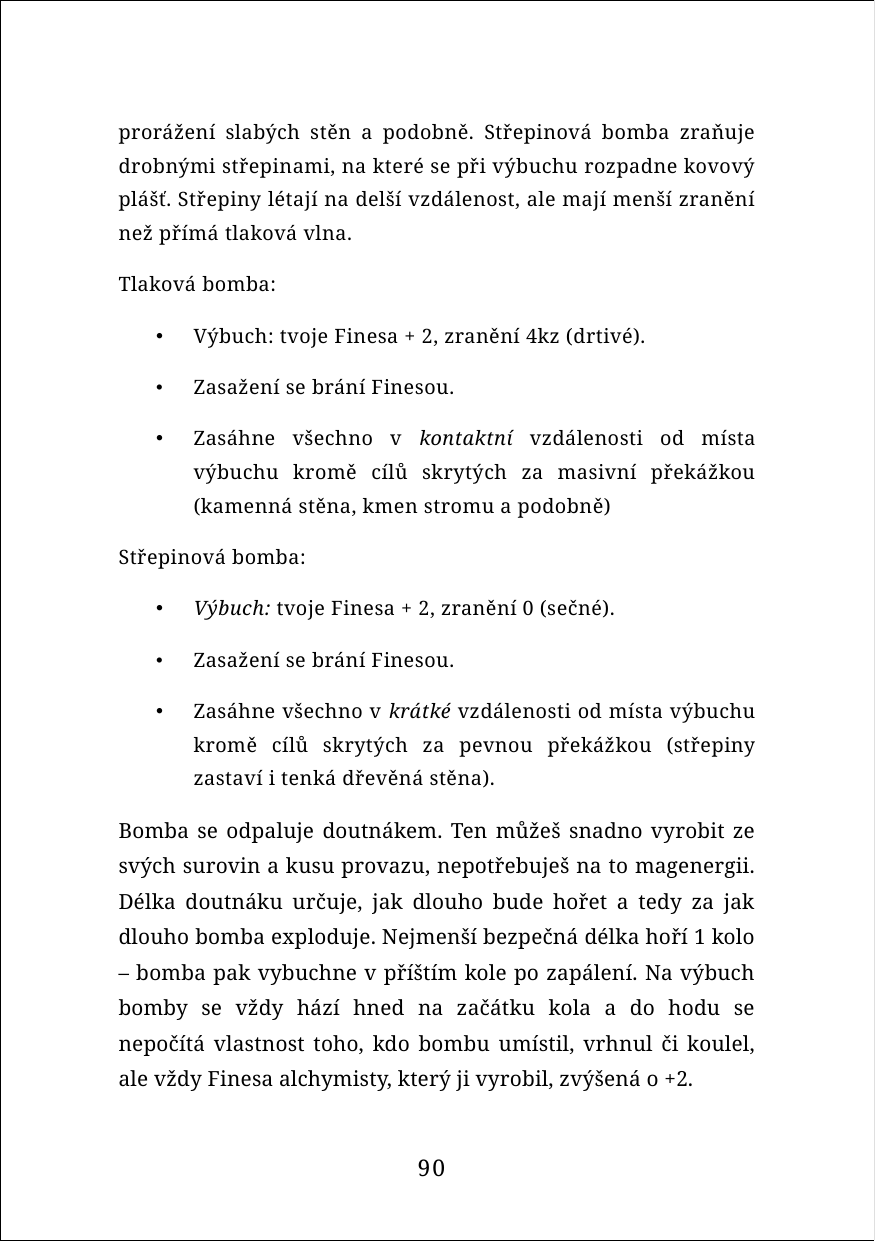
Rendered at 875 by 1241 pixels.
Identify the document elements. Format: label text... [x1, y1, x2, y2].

list Výbuch: tvoje Finesa + 2, zranění 4kz (drtivé). [156, 322, 756, 349]
list Výbuch: tvoje Finesa + 2, zranění 0 (sečné). [156, 594, 756, 622]
text Tlaková bomba: [118, 271, 756, 297]
list Zasažení se brání Finesou. [156, 646, 756, 673]
text Střepinová bomba: [118, 543, 756, 570]
list Zasáhne všechno v krátké vzdálenosti od místa výbuchu kromě cílů skrytých za pevnou překážkou (střepiny zastaví i tenká dřevěná stěna). [156, 697, 756, 792]
text Bomba se odpaluje doutnákem. Ten můžeš snadno vyrobit ze svých surovin a kusu provazu, nepotřebuješ na to magenergii. Délka doutnáku určuje, jak dlouho bude hořet a tedy za jak dlouho bomba exploduje. Nejmenší bezpečná délka hoří 1 kolo – bomba pak vybuchne v příštím kole po zapálení. Na výbuch bomby se vždy hází hned na začátku kola a do hodu se nepočítá vlastnost toho, kdo bombu umístil, vrhnul či koulel, ale vždy Finesa alchymisty, který ji vyrobil, zvýšená o +2. [118, 816, 756, 1093]
text prorážení slabých stěn a podobně. Střepinová bomba zraňuje drobnými střepinami, na které se při výbuchu rozpadne kovový plášť. Střepiny létají na delší vzdálenost, ale mají menší zranění než přímá tlaková vlna. [118, 118, 756, 246]
list Zasáhne všechno v kontaktní vzdálenosti od místa výbuchu kromě cílů skrytých za masivní překážkou (kamenná stěna, kmen stromu a podobně) [156, 424, 756, 519]
list Zasažení se brání Finesou. [156, 373, 756, 400]
